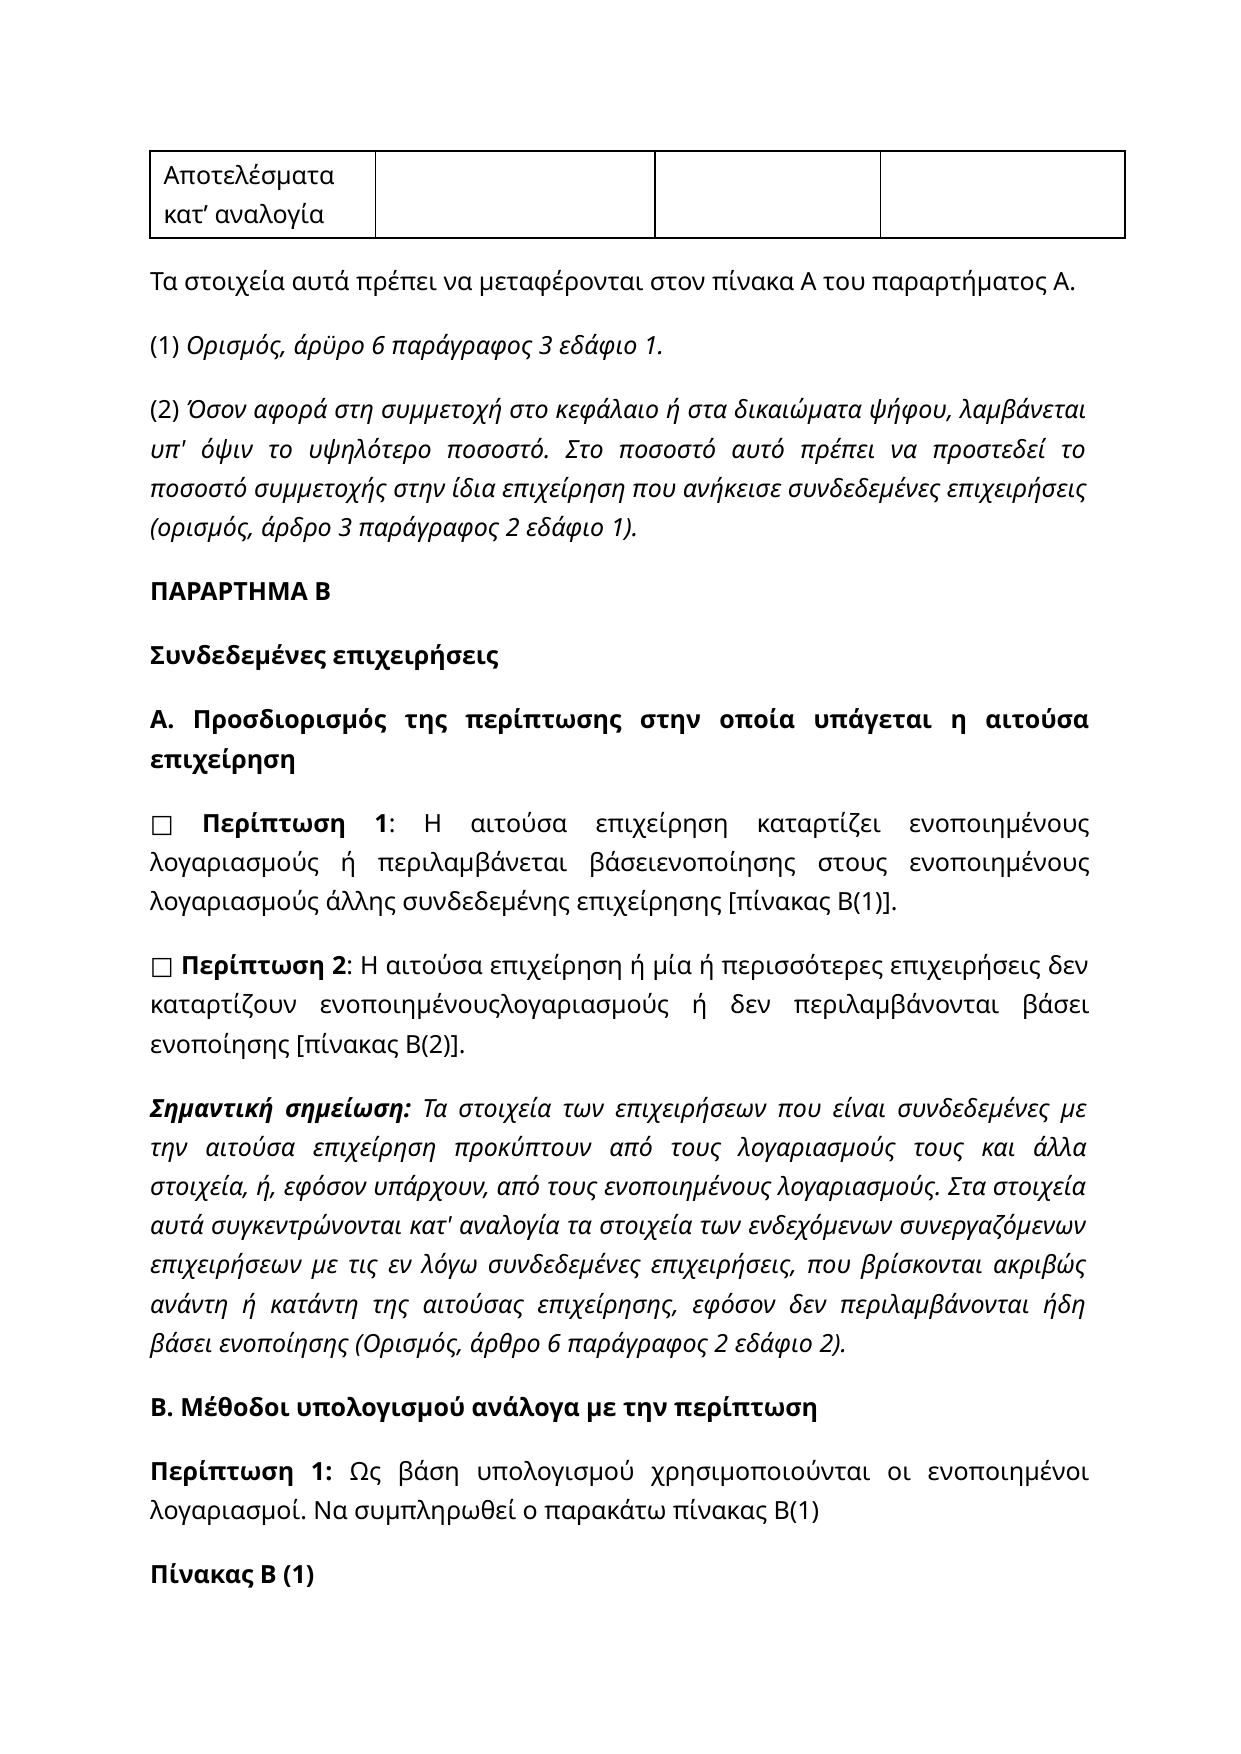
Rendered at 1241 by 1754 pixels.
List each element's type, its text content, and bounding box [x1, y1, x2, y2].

text ΠΑΡΑΡΤΗΜΑ Β [150, 574, 1090, 608]
text Τα στοιχεία αυτά πρέπει να μεταφέρονται στον πίνακα Α του παραρτήματος Α. [150, 264, 1090, 298]
text (1) Ορισμός, άρϋρο 6 παράγραφος 3 εδάφιο 1. [150, 328, 1090, 362]
text Περίπτωση 1: Ως βάση υπολογισμού χρησιμοποιούνται οι ενοποιημένοι λογαριασμοί. Να συμπληρωθεί ο παρακάτω πίνακας Β(1) [150, 1454, 1090, 1527]
text Πίνακας Β (1) [150, 1557, 1090, 1591]
text Σημαντική σημείωση: Τα στοιχεία των επιχειρήσεων που είναι συνδεδεμένες με την αιτούσα επιχείρηση προκύπτουν από τους λογαριασμούς τους και άλλα στοιχεία, ή, εφόσον υπάρχουν, από τους ενοποιημένους λογαριασμούς. Στα στοιχεία αυτά συγκεντρώνονται κατ' αναλογία τα στοιχεία των ενδεχόμενων συνεργαζόμενων επιχειρήσεων με τις εν λόγω συνδεδεμένες επιχειρήσεις, που βρίσκονται ακριβώς ανάντη ή κατάντη της αιτούσας επιχείρησης, εφόσον δεν περιλαμβάνονται ήδη βάσει ενοποίησης (Ορισμός, άρθρο 6 παράγραφος 2 εδάφιο 2). [150, 1091, 1090, 1359]
table_cell Αποτελέσματα κατ’ αναλογία [151, 152, 375, 237]
text □ Περίπτωση 2: Η αιτούσα επιχείρηση ή μία ή περισσότερες επιχειρήσεις δεν καταρτίζουν ενοποιημένουςλογαριασμούς ή δεν περιλαμβάνονται βάσει ενοποίησης [πίνακας Β(2)]. [150, 948, 1090, 1060]
table_cell [376, 152, 654, 237]
text □ Περίπτωση 1: Η αιτούσα επιχείρηση καταρτίζει ενοποιημένους λογαριασμούς ή περιλαμβάνεται βάσειενοποίησης στους ενοποιημένους λογαριασμούς άλλης συνδεδεμένης επιχείρησης [πίνακας Β(1)]. [150, 806, 1090, 918]
text Α. Προσδιορισμός της περίπτωσης στην οποία υπάγεται η αιτούσα επιχείρηση [150, 702, 1090, 775]
text (2) Όσον αφορά στη συμμετοχή στο κεφάλαιο ή στα δικαιώματα ψήφου, λαμβάνεται υπ' όψιν το υψηλότερο ποσοστό. Στο ποσοστό αυτό πρέπει να προστεδεί το ποσοστό συμμετοχής στην ίδια επιχείρηση που ανήκεισε συνδεδεμένες επιχειρήσεις (ορισμός, άρδρο 3 παράγραφος 2 εδάφιο 1). [150, 392, 1090, 544]
table_cell [656, 152, 880, 237]
text Β. Μέθοδοι υπολογισμού ανάλογα με την περίπτωση [150, 1390, 1090, 1424]
table_cell [881, 152, 1124, 237]
text Συνδεδεμένες επιχειρήσεις [150, 638, 1090, 672]
